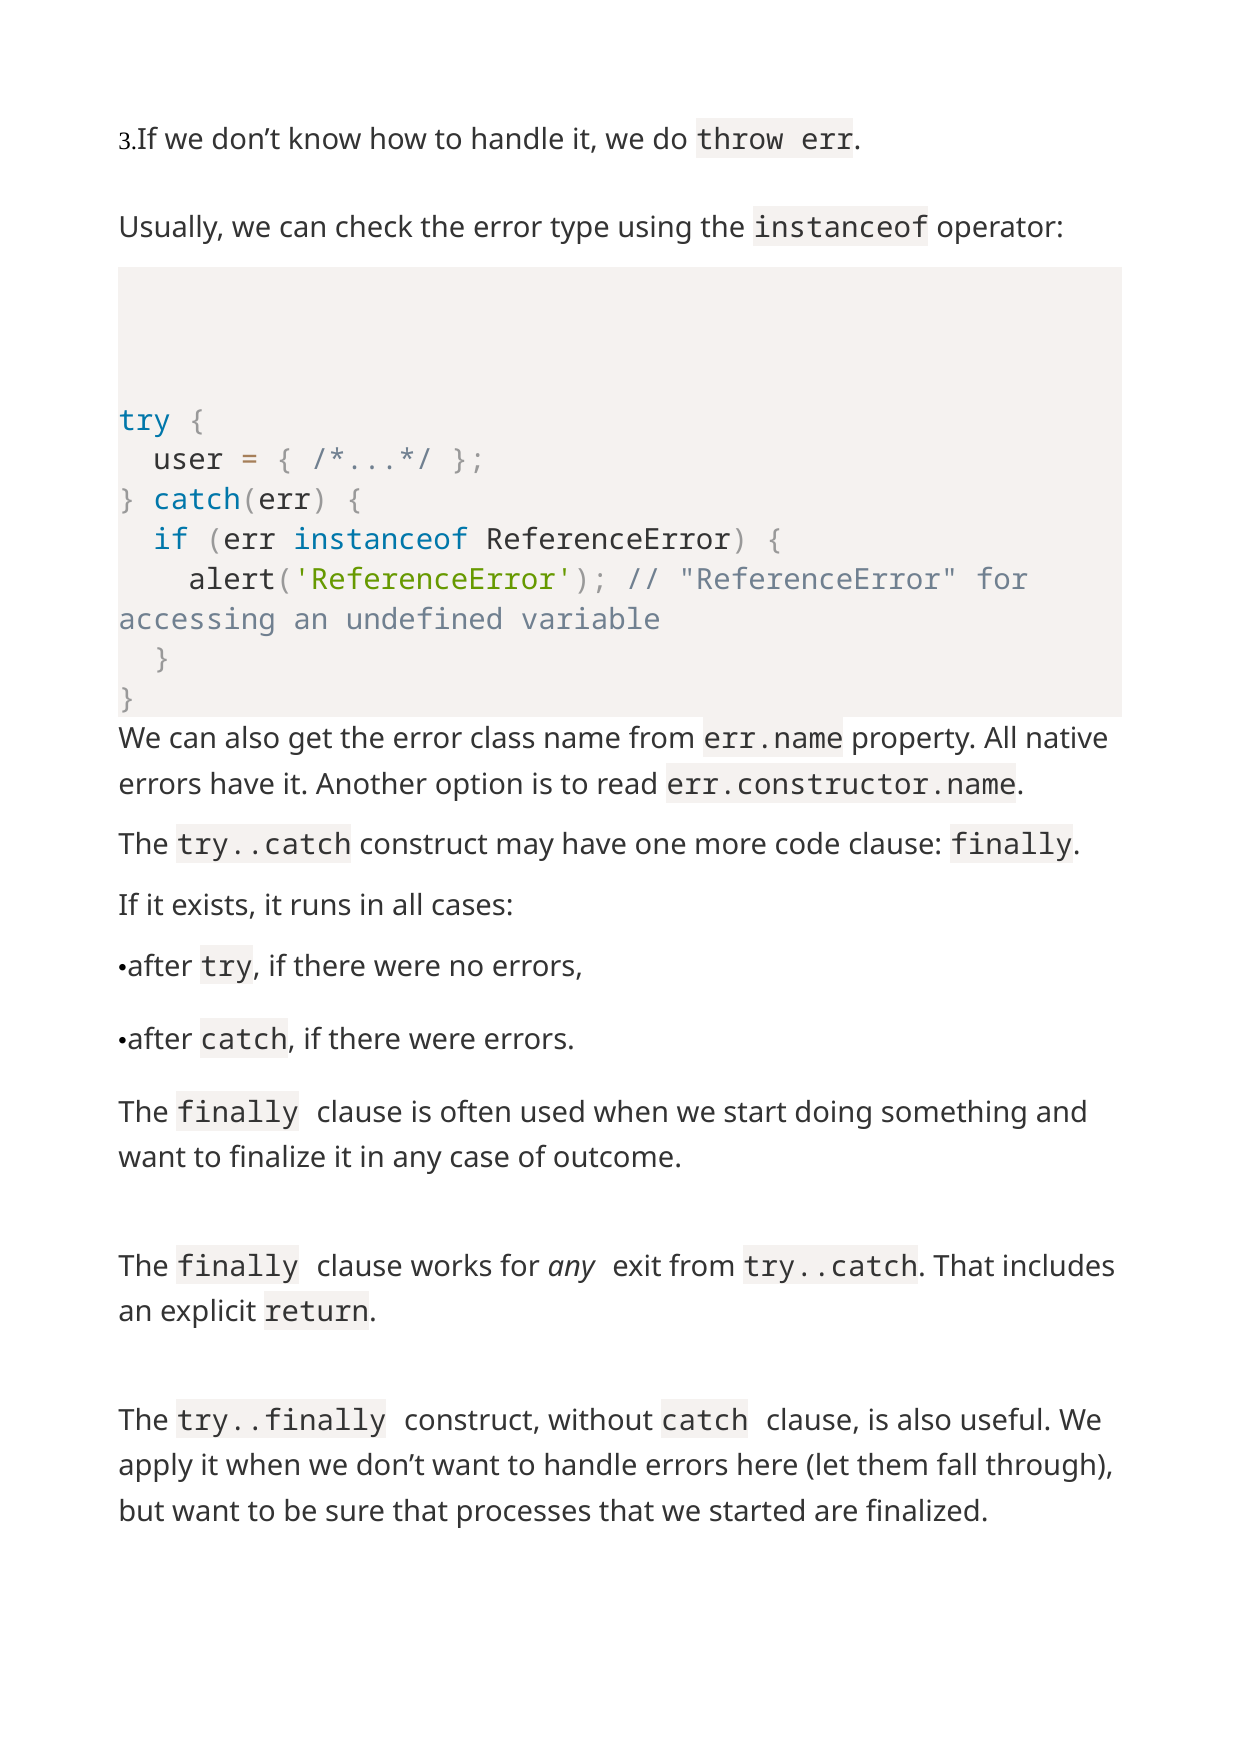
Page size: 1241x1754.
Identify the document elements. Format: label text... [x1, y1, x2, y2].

text The try..finally construct, without catch clause, is also useful. We apply it when we don’t want to handle errors here (let them fall through), but want to be sure that processes that we started are finalized. [118, 1399, 1122, 1530]
text The finally clause is often used when we start doing something and want to finalize it in any case of outcome. [118, 1091, 1122, 1176]
list after try, if there were no errors, [118, 945, 1122, 984]
text user = { /*...*/ }; [118, 439, 1122, 478]
text The try..catch construct may have one more code clause: finally. [118, 823, 1122, 863]
text If it exists, it runs in all cases: [118, 884, 1122, 924]
list If we don’t know how to handle it, we do throw err. [118, 118, 1122, 158]
text } catch(err) { [118, 478, 1122, 518]
list after catch, if there were errors. [118, 1018, 1122, 1058]
text } [118, 638, 1122, 678]
text We can also get the error class name from err.name property. All native errors have it. Another option is to read err.constructor.name. [118, 717, 1122, 803]
text alert('ReferenceError'); // "ReferenceError" for accessing an undefined variable [118, 558, 1122, 638]
text try { [118, 399, 1122, 439]
text } [118, 678, 1122, 717]
text The finally clause works for any exit from try..catch. That includes an explicit return. [118, 1245, 1122, 1330]
text if (err instanceof ReferenceError) { [118, 518, 1122, 558]
text Usually, we can check the error type using the instanceof operator: [118, 206, 1122, 246]
